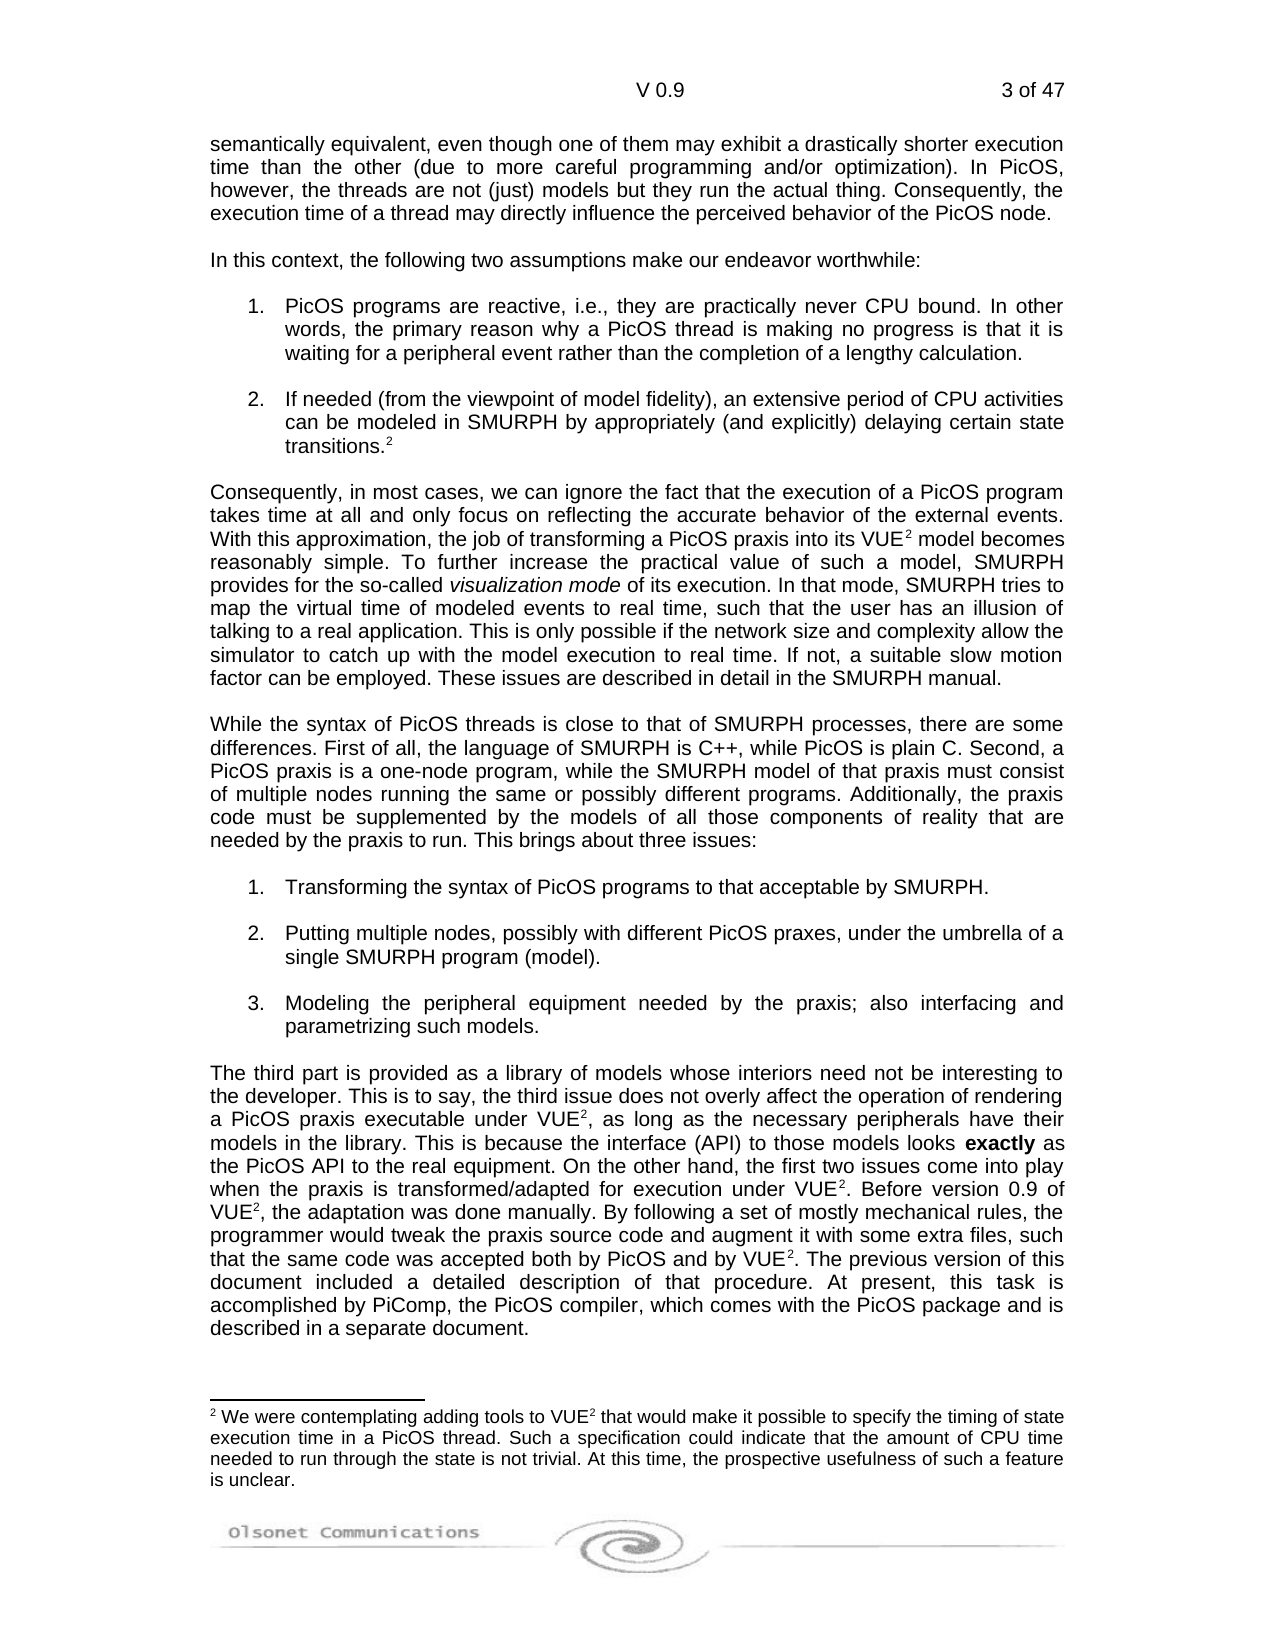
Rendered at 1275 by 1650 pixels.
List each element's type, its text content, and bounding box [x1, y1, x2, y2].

list If needed (from the viewpoint of model fidelity), an extensive period of CPU activities can be modeled in SMURPH by appropriately (and explicitly) delaying certain state transitions. [247, 388, 1065, 457]
list We were contemplating adding tools to VUE2 that would make it possible to specify the timing of state execution time in a PicOS thread. Such a specification could indicate that the amount of CPU time needed to run through the state is not trivial. At this time, the prospective usefulness of such a feature is unclear. [210, 1406, 1065, 1490]
text In this context, the following two assumptions make our endeavor worthwhile: [210, 248, 1065, 272]
text semantically equivalent, even though one of them may exhibit a drastically shorter execution time than the other (due to more careful programming and/or optimization). In PicOS, however, the threads are not (just) models but they run the actual thing. Consequently, the execution time of a thread may directly influence the perceived behavior of the PicOS node. [210, 132, 1065, 225]
text While the syntax of PicOS threads is close to that of SMURPH processes, there are some differences. First of all, the language of SMURPH is C++, while PicOS is plain C. Second, a PicOS praxis is a one-node program, while the SMURPH model of that praxis must consist of multiple nodes running the same or possibly different programs. Additionally, the praxis code must be supplemented by the models of all those components of reality that are needed by the praxis to run. This brings about three issues: [210, 713, 1065, 852]
text Consequently, in most cases, we can ignore the fact that the execution of a PicOS program takes time at all and only focus on reflecting the accurate behavior of the external events. With this approximation, the job of transforming a PicOS praxis into its VUE2 model becomes reasonably simple. To further increase the practical value of such a model, SMURPH provides for the so-called visualization mode of its execution. In that mode, SMURPH tries to map the virtual time of modeled events to real time, such that the user has an illusion of talking to a real application. This is only possible if the network size and complexity allow the simulator to catch up with the model execution to real time. If not, a suitable slow motion factor can be employed. These issues are described in detail in the SMURPH manual. [210, 481, 1065, 690]
list PicOS programs are reactive, i.e., they are practically never CPU bound. In other words, the primary reason why a PicOS thread is making no progress is that it is waiting for a peripheral event rather than the completion of a lengthy calculation. [247, 295, 1065, 364]
list Putting multiple nodes, possibly with different PicOS praxes, under the umbrella of a single SMURPH program (model). [247, 922, 1065, 968]
text The third part is provided as a library of models whose interiors need not be interesting to the developer. This is to say, the third issue does not overly affect the operation of rendering a PicOS praxis executable under VUE2, as long as the necessary peripherals have their models in the library. This is because the interface (API) to those models looks exactly as the PicOS API to the real equipment. On the other hand, the first two issues come into play when the praxis is transformed/adapted for execution under VUE2. Before version 0.9 of VUE2, the adaptation was done manually. By following a set of mostly mechanical rules, the programmer would tweak the praxis source code and augment it with some extra files, such that the same code was accepted both by PicOS and by VUE2. The previous version of this document included a detailed description of that procedure. At present, this task is accomplished by PiComp, the PicOS compiler, which comes with the PicOS package and is described in a separate document. [210, 1061, 1065, 1340]
picture [210, 1504, 1065, 1596]
list Modeling the peripheral equipment needed by the praxis; also interfacing and parametrizing such models. [247, 992, 1065, 1038]
list Transforming the syntax of PicOS programs to that acceptable by SMURPH. [247, 876, 1065, 899]
